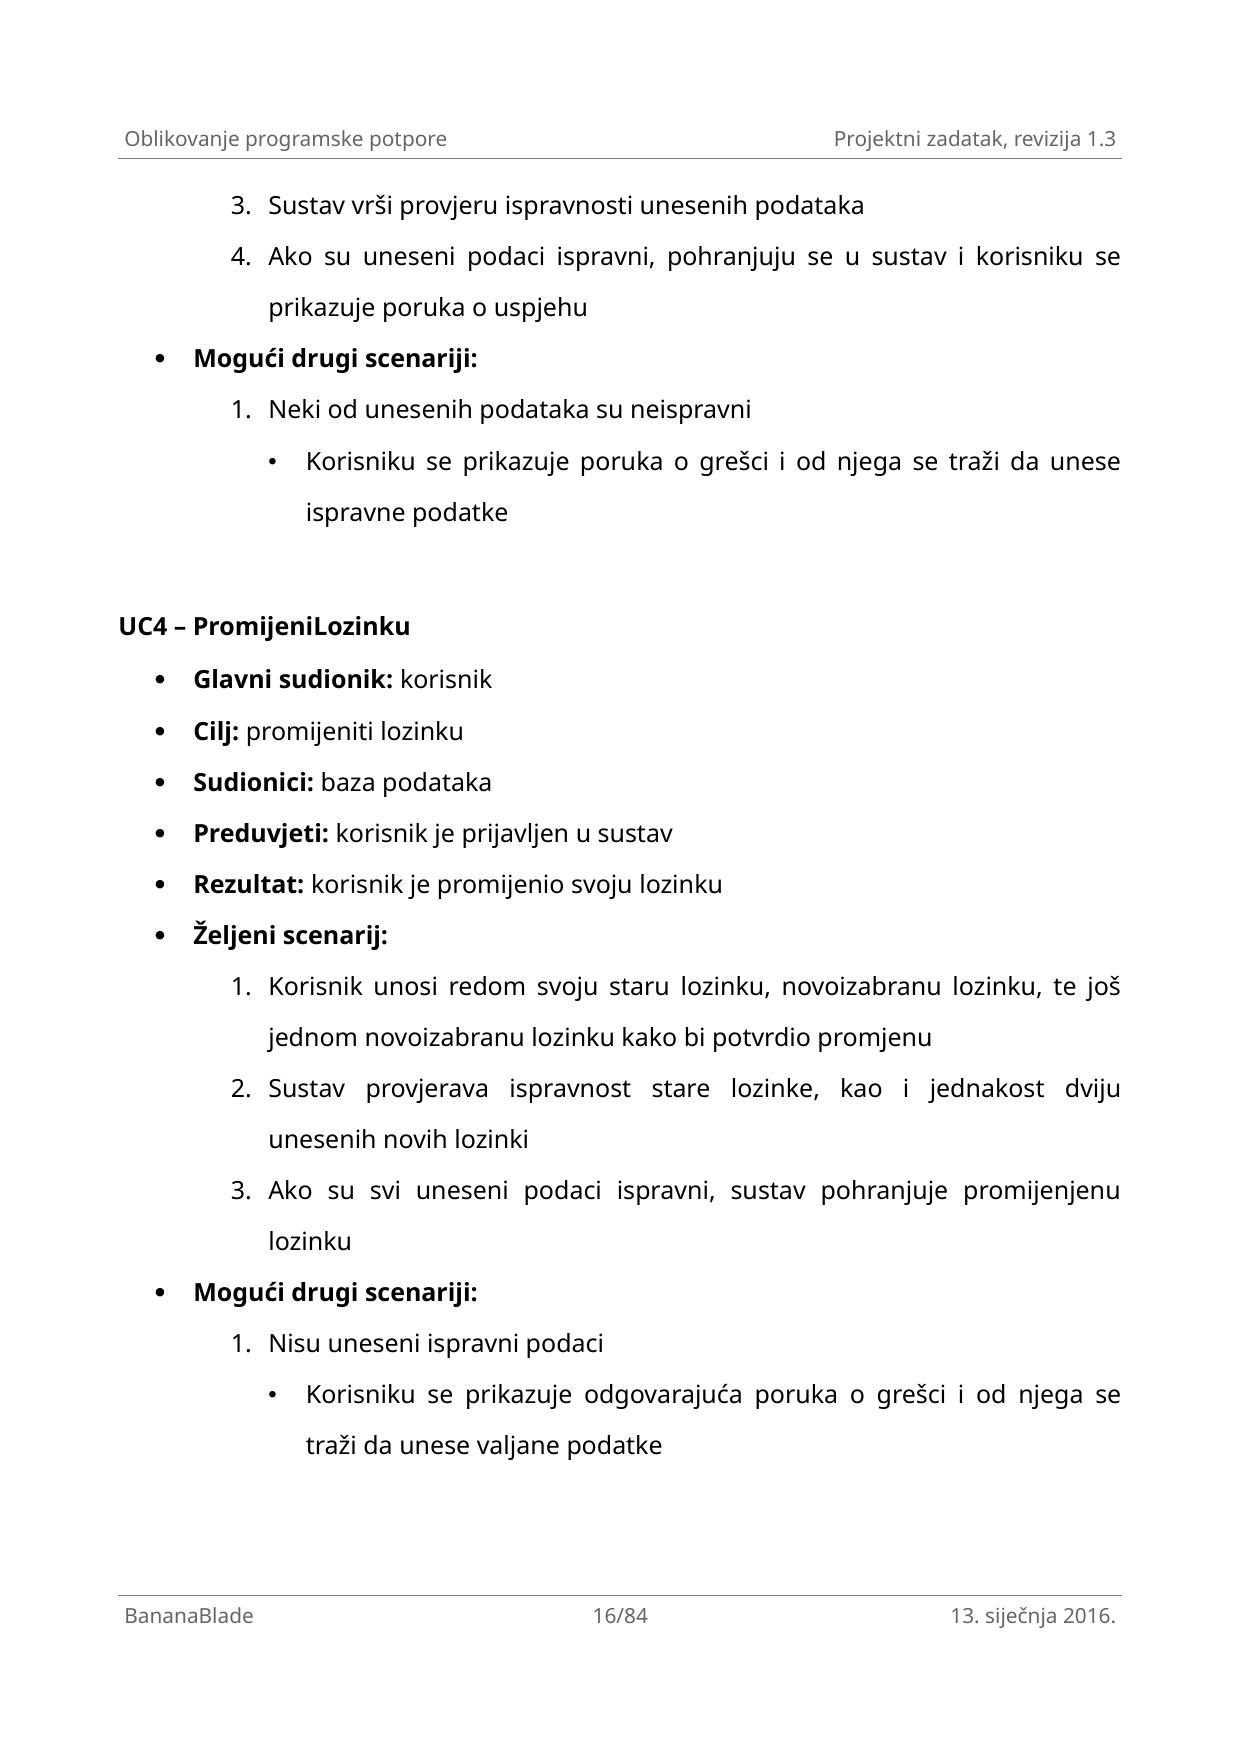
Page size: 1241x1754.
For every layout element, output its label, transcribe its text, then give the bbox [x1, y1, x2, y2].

list Korisniku se prikazuje odgovarajuća poruka o grešci i od njega se traži da unese valjane podatke [268, 1377, 1122, 1462]
list Cilj: promijeniti lozinku [156, 713, 1122, 747]
list Ako su svi uneseni podaci ispravni, sustav pohranjuje promijenjenu lozinku [231, 1173, 1122, 1258]
subtitle UC4 – PromijeniLozinku [118, 609, 1122, 643]
list Neki od unesenih podataka su neispravni [231, 392, 1122, 426]
list Željeni scenarij: [156, 917, 1122, 951]
list Preduvjeti: korisnik je prijavljen u sustav [156, 815, 1122, 849]
list Korisniku se prikazuje poruka o grešci i od njega se traži da unese ispravne podatke [268, 443, 1122, 528]
list Sudionici: baza podataka [156, 764, 1122, 798]
list Ako su uneseni podaci ispravni, pohranjuju se u sustav i korisniku se prikazuje poruka o uspjehu [231, 239, 1122, 324]
list Mogući drugi scenariji: [156, 341, 1122, 375]
list Sustav vrši provjeru ispravnosti unesenih podataka [231, 188, 1122, 222]
list Mogući drugi scenariji: [156, 1275, 1122, 1309]
list Rezultat: korisnik je promijenio svoju lozinku [156, 866, 1122, 900]
list Glavni sudionik: korisnik [156, 662, 1122, 696]
list Nisu uneseni ispravni podaci [231, 1326, 1122, 1360]
list Sustav provjerava ispravnost stare lozinke, kao i jednakost dviju unesenih novih lozinki [231, 1071, 1122, 1156]
list Korisnik unosi redom svoju staru lozinku, novoizabranu lozinku, te još jednom novoizabranu lozinku kako bi potvrdio promjenu [231, 968, 1122, 1053]
